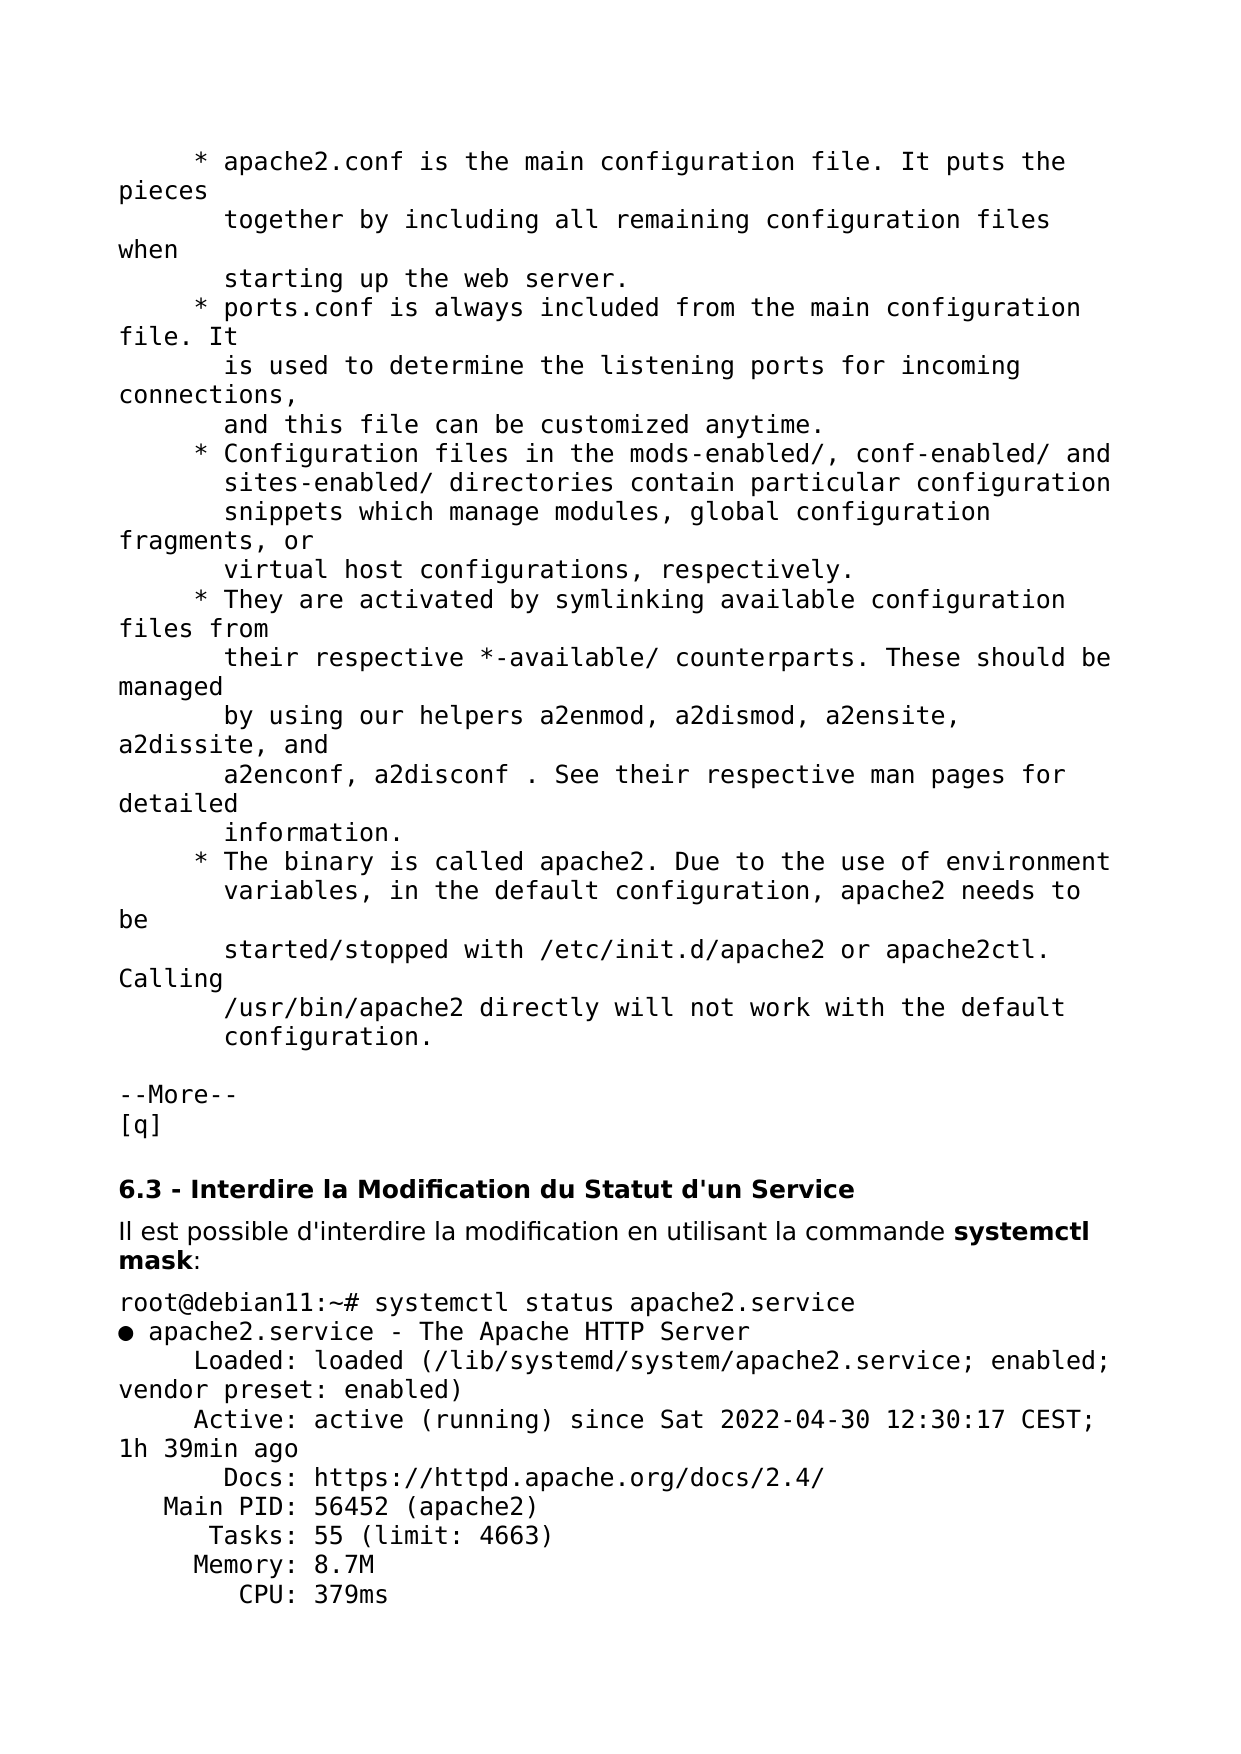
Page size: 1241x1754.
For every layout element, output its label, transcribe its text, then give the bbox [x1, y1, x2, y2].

text Il est possible d'interdire la modification en utilisant la commande systemctl mask: [118, 1217, 1122, 1276]
text * apache2.conf is the main configuration file. It puts the pieces together by including all remaining configuration files when starting up the web server. * ports.conf is always included from the main configuration file. It is used to determine the listening ports for incoming connections, and this file can be customized anytime. * Configuration files in the mods-enabled/, conf-enabled/ and sites-enabled/ directories contain particular configuration snippets which manage modules, global configuration fragments, or virtual host configurations, respectively. * They are activated by symlinking available configuration files from their respective *-available/ counterparts. These should be managed by using our helpers a2enmod, a2dismod, a2ensite, a2dissite, and a2enconf, a2disconf . See their respective man pages for detailed information. * The binary is called apache2. Due to the use of environment variables, in the default configuration, apache2 needs to be started/stopped with /etc/init.d/apache2 or apache2ctl. Calling /usr/bin/apache2 directly will not work with the default configuration. --More-- [q] [118, 118, 1122, 1139]
subtitle 6.3 - Interdire la Modification du Statut d'un Service [118, 1176, 1122, 1205]
text root@debian11:~# systemctl status apache2.service ● apache2.service - The Apache HTTP Server Loaded: loaded (/lib/systemd/system/apache2.service; enabled; vendor preset: enabled) Active: active (running) since Sat 2022-04-30 12:30:17 CEST; 1h 39min ago Docs: https://httpd.apache.org/docs/2.4/ Main PID: 56452 (apache2) Tasks: 55 (limit: 4663) Memory: 8.7M CPU: 379ms [118, 1288, 1122, 1609]
